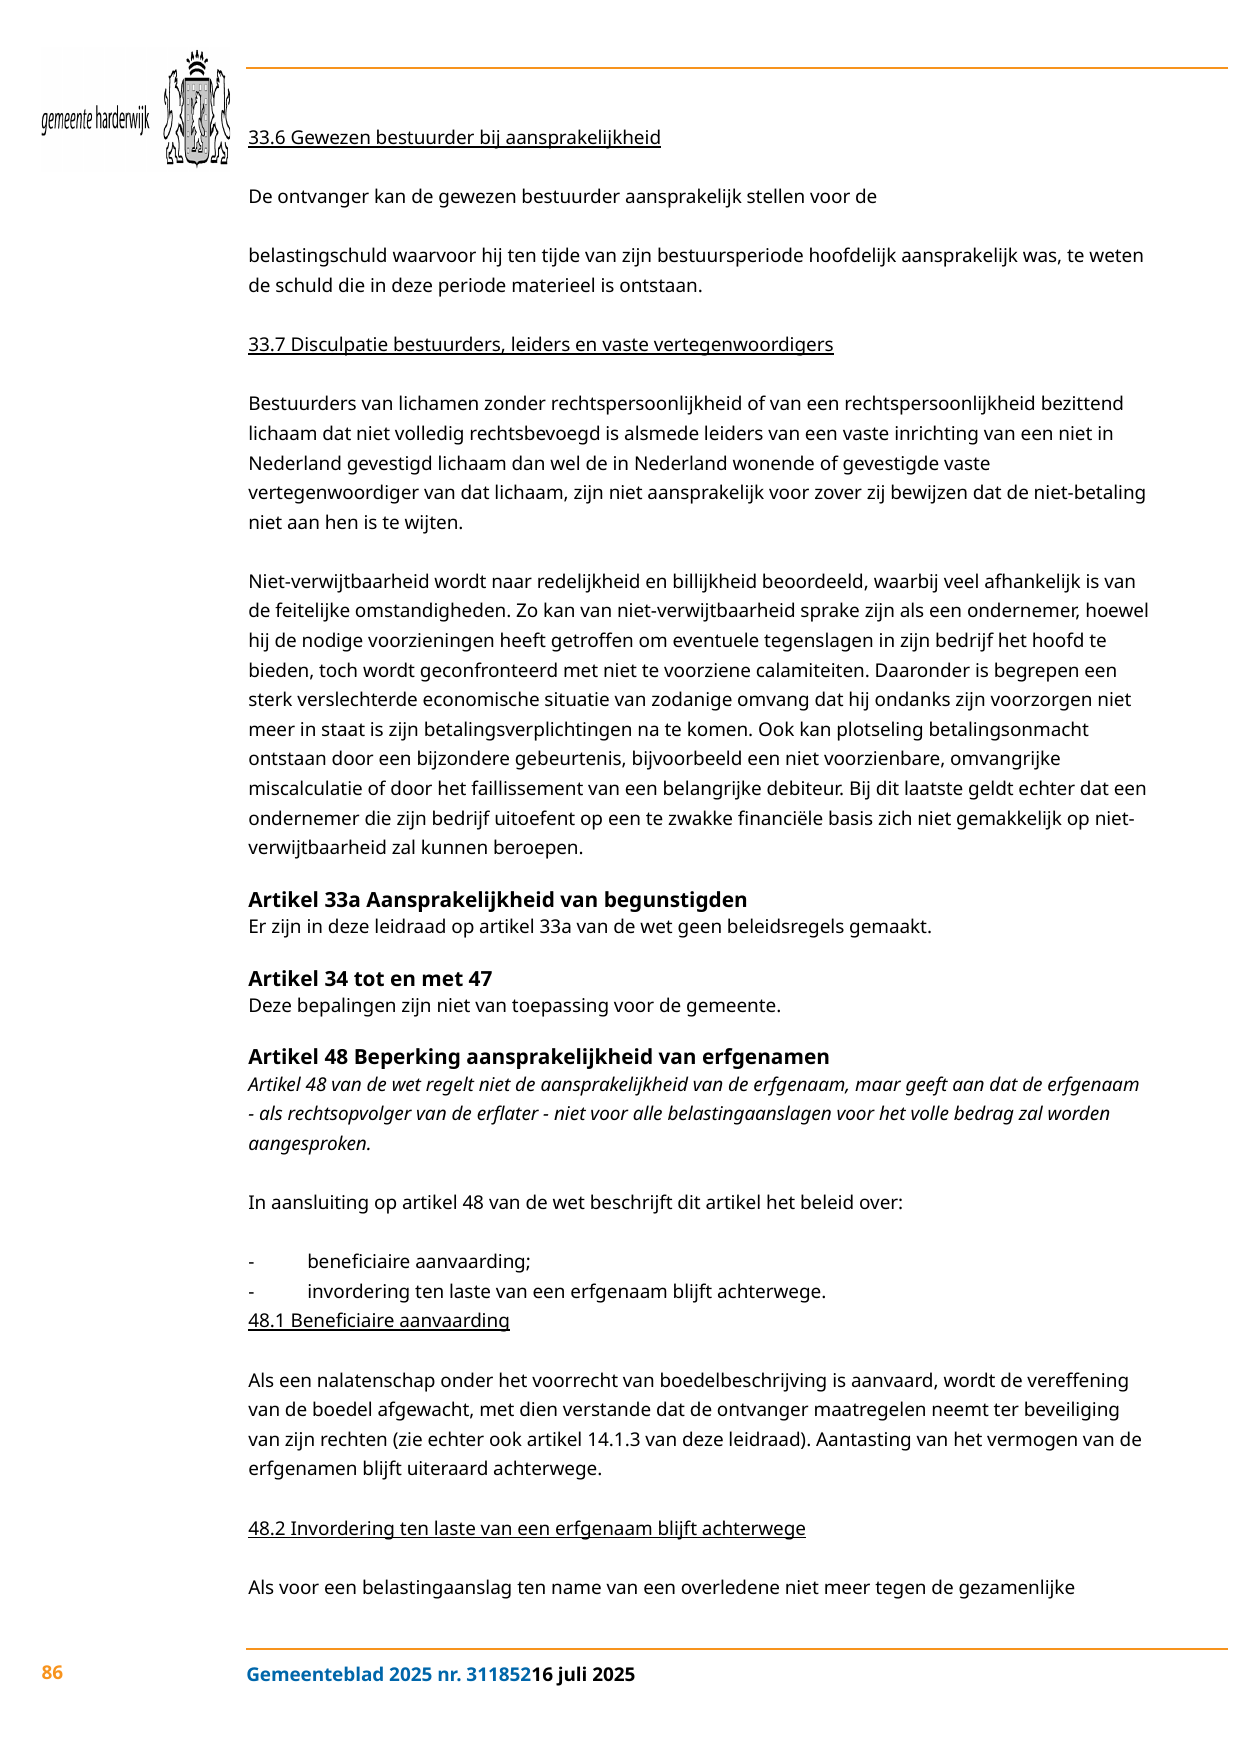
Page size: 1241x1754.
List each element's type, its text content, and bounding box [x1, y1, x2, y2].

text 33.6 Gewezen bestuurder bij aansprakelijkheid [248, 124, 1152, 150]
text Als een nalatenschap onder het voorrecht van boedelbeschrijving is aanvaard, wordt de vereffening van de boedel afgewacht, met dien verstande dat de ontvanger maatregelen neemt ter beveiliging van zijn rechten (zie echter ook artikel 14.1.3 van deze leidraad). Aantasting van het vermogen van de erfgenamen blijft uiteraard achterwege. [248, 1367, 1152, 1481]
text In aansluiting op artikel 48 van de wet beschrijft dit artikel het beleid over: [248, 1189, 1152, 1215]
text Deze bepalingen zijn niet van toepassing voor de gemeente. [248, 992, 1152, 1018]
text Als voor een belastingaanslag ten name van een overledene niet meer tegen de gezamenlijke [248, 1574, 1152, 1599]
text 33.7 Disculpatie bestuurders, leiders en vaste vertegenwoordigers [248, 331, 1152, 357]
text Artikel 48 Beperking aansprakelijkheid van erfgenamen [248, 1042, 1152, 1071]
list invordering ten laste van een erfgenaam blijft achterwege. [248, 1278, 1152, 1304]
text Bestuurders van lichamen zonder rechtspersoonlijkheid of van een rechtspersoonlijkheid bezittend lichaam dat niet volledig rechtsbevoegd is alsmede leiders van een vaste inrichting van een niet in Nederland gevestigd lichaam dan wel de in Nederland wonende of gevestigde vaste vertegenwoordiger van dat lichaam, zijn niet aansprakelijk voor zover zij bewijzen dat de niet-betaling niet aan hen is te wijten. [248, 391, 1152, 535]
text Artikel 48 van de wet regelt niet de aansprakelijkheid van de erfgenaam, maar geeft aan dat de erfgenaam - als rechtsopvolger van de erflater - niet voor alle belastingaanslagen voor het volle bedrag zal worden aangesproken. [248, 1071, 1152, 1156]
text belastingschuld waarvoor hij ten tijde van zijn bestuursperiode hoofdelijk aansprakelijk was, te weten de schuld die in deze periode materieel is ontstaan. [248, 243, 1152, 298]
text 48.2 Invordering ten laste van een erfgenaam blijft achterwege [248, 1515, 1152, 1540]
list beneficiaire aanvaarding; [248, 1248, 1152, 1274]
text Niet-verwijtbaarheid wordt naar redelijkheid en billijkheid beoordeeld, waarbij veel afhankelijk is van de feitelijke omstandigheden. Zo kan van niet-verwijtbaarheid sprake zijn als een ondernemer, hoewel hij de nodige voorzieningen heeft getroffen om eventuele tegenslagen in zijn bedrijf het hoofd te bieden, toch wordt geconfronteerd met niet te voorziene calamiteiten. Daaronder is begrepen een sterk verslechterde economische situatie van zodanige omvang dat hij ondanks zijn voorzorgen niet meer in staat is zijn betalingsverplichtingen na te komen. Ook kan plotseling betalingsonmacht ontstaan door een bijzondere gebeurtenis, bijvoorbeeld een niet voorzienbare, omvangrijke miscalculatie of door het faillissement van een belangrijke debiteur. Bij dit laatste geldt echter dat een ondernemer die zijn bedrijf uitoefent op een te zwakke financiële basis zich niet gemakkelijk op niet-verwijtbaarheid zal kunnen beroepen. [248, 568, 1152, 860]
text Artikel 34 tot en met 47 [248, 964, 1152, 992]
text De ontvanger kan de gewezen bestuurder aansprakelijk stellen voor de [248, 183, 1152, 209]
text Artikel 33a Aansprakelijkheid van begunstigden [248, 885, 1152, 913]
text 48.1 Beneficiaire aanvaarding [248, 1308, 1152, 1333]
picture [41, 47, 231, 172]
text Er zijn in deze leidraad op artikel 33a van de wet geen beleidsregels gemaakt. [248, 913, 1152, 939]
